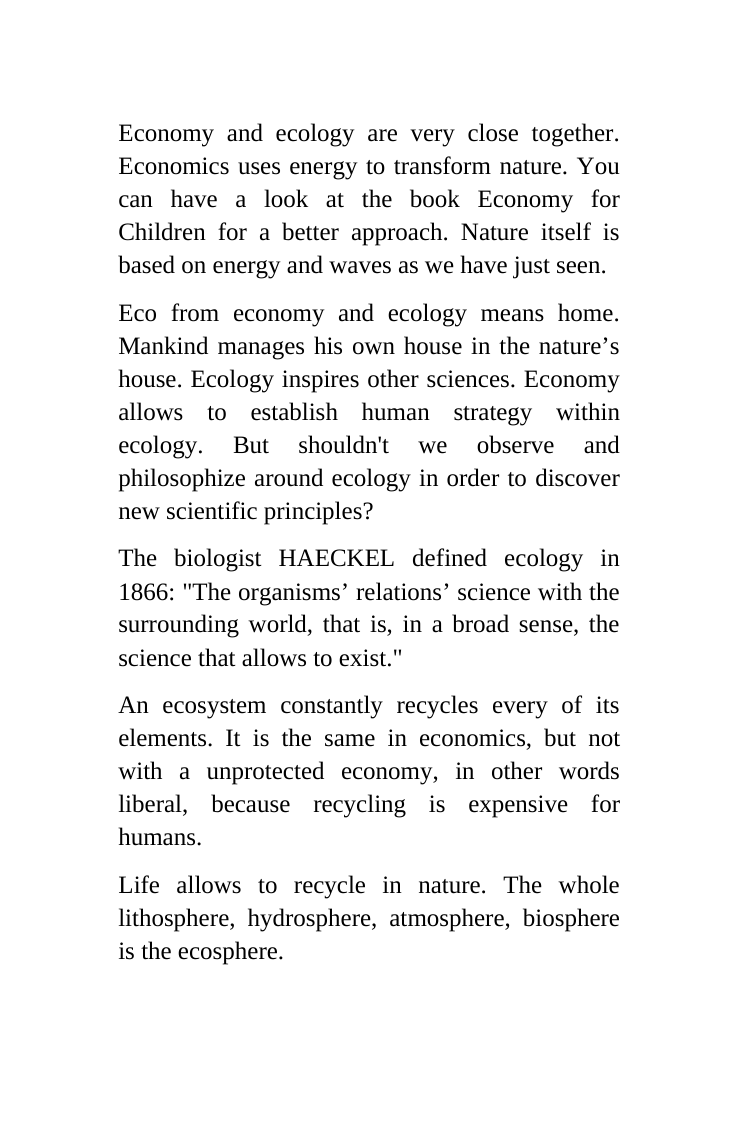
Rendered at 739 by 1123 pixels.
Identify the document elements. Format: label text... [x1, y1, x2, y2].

text An ecosystem constantly recycles every of its elements. It is the same in economics, but not with a unprotected economy, in other words liberal, because recycling is expensive for humans. [118, 690, 620, 851]
text Eco from economy and ecology means home. Mankind manages his own house in the nature’s house. Ecology inspires other sciences. Economy allows to establish human strategy within ecology. But shouldn't we observe and philosophize around ecology in order to discover new scientific principles? [118, 298, 620, 525]
text The biologist HAECKEL defined ecology in 1866: "The organisms’ relations’ science with the surrounding world, that is, in a broad sense, the science that allows to exist." [118, 543, 620, 671]
text Economy and ecology are very close together. Economics uses energy to transform nature. You can have a look at the book Economy for Children for a better approach. Nature itself is based on energy and waves as we have just seen. [118, 118, 620, 279]
text Life allows to recycle in nature. The whole lithosphere, hydrosphere, atmosphere, biosphere is the ecosphere. [118, 870, 620, 965]
